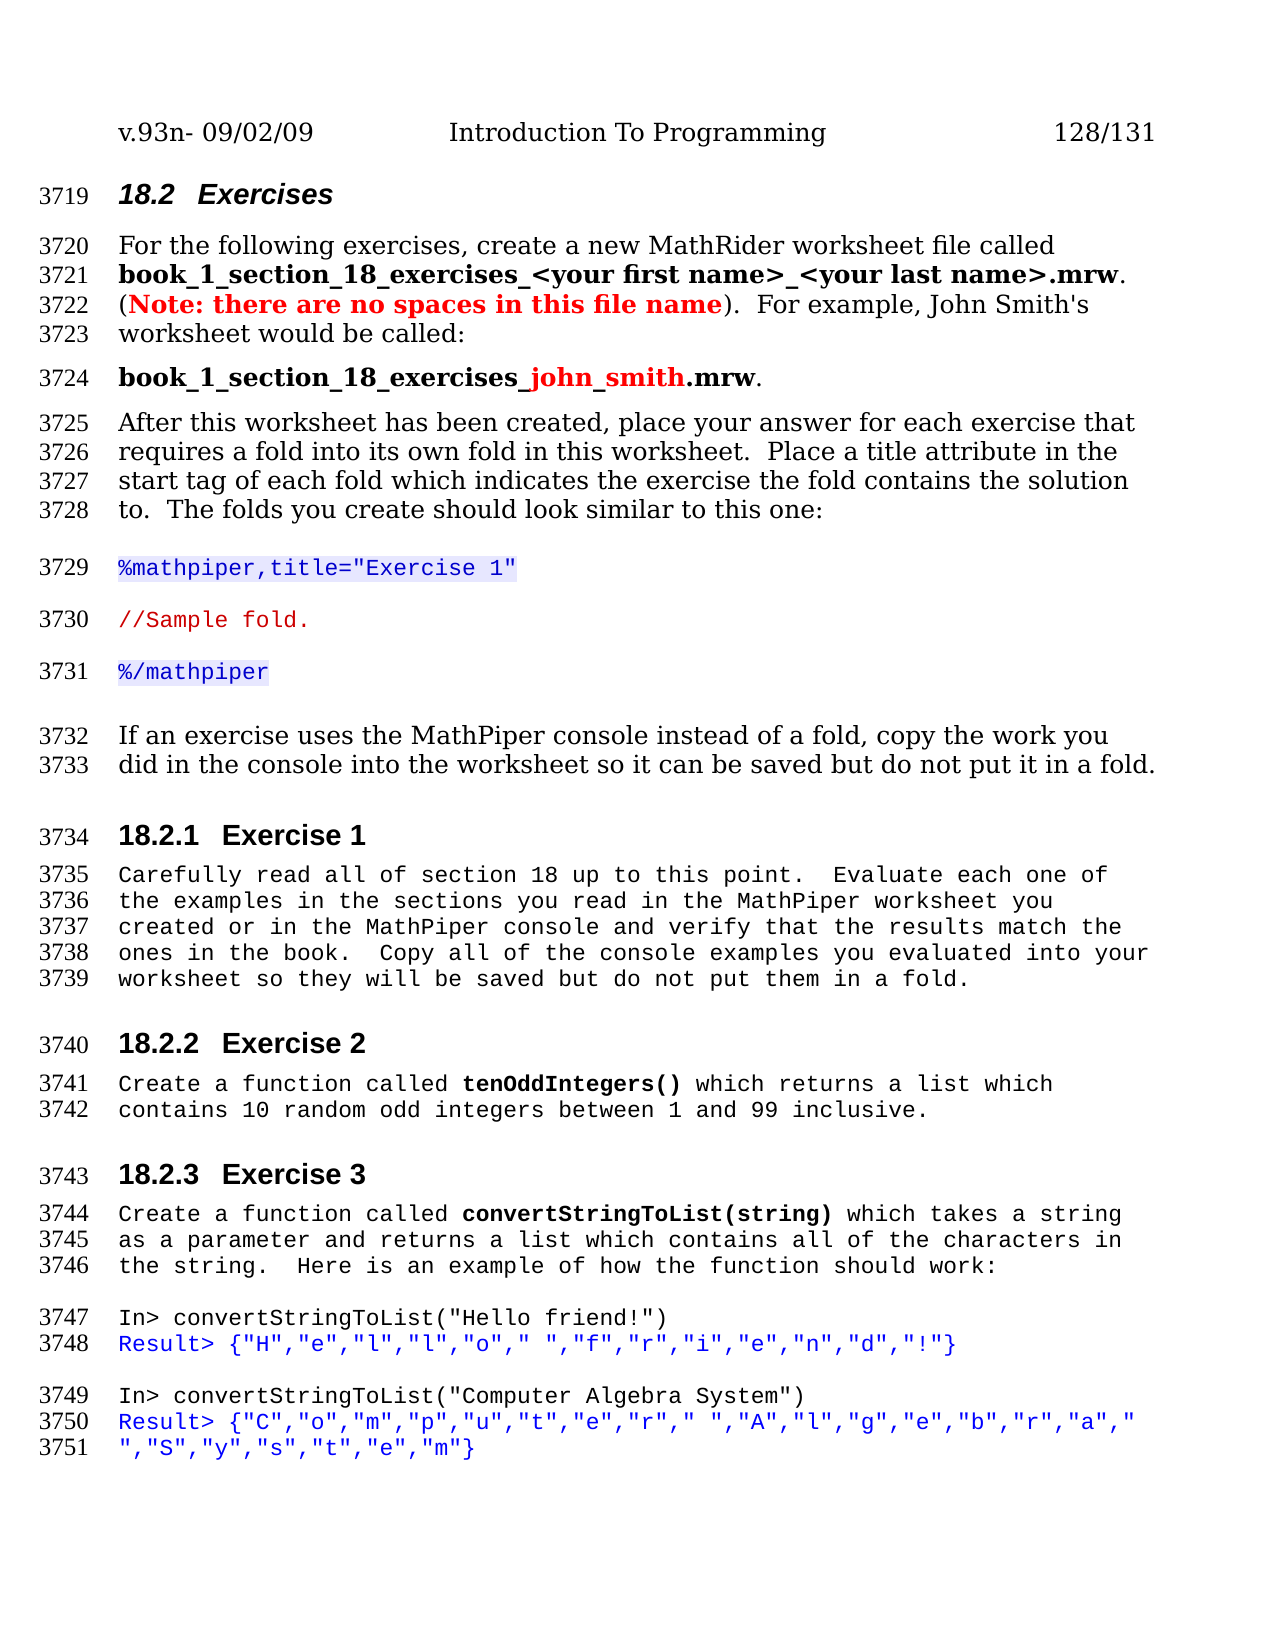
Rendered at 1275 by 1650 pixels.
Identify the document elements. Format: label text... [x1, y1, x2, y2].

subtitle Exercise 2 [118, 1027, 1157, 1060]
subtitle Exercise 3 [118, 1157, 1157, 1191]
text Result> {"C","o","m","p","u","t","e","r"," ","A","l","g","e","b","r","a"," ","S","y","s","t","e","m"} [118, 1410, 1157, 1462]
text //Sample fold. [118, 608, 1157, 634]
text Result> {"H","e","l","l","o"," ","f","r","i","e","n","d","!"} [118, 1332, 1157, 1358]
text Create a function called convertStringToList(string) which takes a string as a parameter and returns a list which contains all of the characters in the string. Here is an example of how the function should work: [118, 1202, 1157, 1280]
subtitle Exercises [118, 177, 1157, 210]
text Carefully read all of section 18 up to this point. Evaluate each one of the examples in the sections you read in the MathPiper worksheet you created or in the MathPiper console and verify that the results match the ones in the book. Copy all of the console examples you evaluated into your worksheet so they will be saved but do not put them in a fold. [118, 864, 1157, 993]
text %mathpiper,title="Exercise 1" [118, 556, 1157, 582]
text In> convertStringToList("Hello friend!") [118, 1306, 1157, 1332]
text Create a function called tenOddIntegers() which returns a list which contains 10 random odd integers between 1 and 99 inclusive. [118, 1072, 1157, 1124]
subtitle Exercise 1 [118, 818, 1157, 852]
text If an exercise uses the MathPiper console instead of a fold, copy the work you did in the console into the worksheet so it can be saved but do not put it in a fold. [118, 721, 1157, 779]
text book_1_section_18_exercises_john_smith.mrw. [118, 363, 1157, 393]
text After this worksheet has been created, place your answer for each exercise that requires a fold into its own fold in this worksheet. Place a title attribute in the start tag of each fold which indicates the exercise the fold contains the solution to. The folds you create should look similar to this one: [118, 408, 1157, 524]
text %/mathpiper [118, 660, 1157, 686]
text For the following exercises, create a new MathRider worksheet file called book_1_section_18_exercises_<your first name>_<your last name>.mrw. (Note: there are no spaces in this file name). For example, John Smith's worksheet would be called: [118, 231, 1157, 348]
text In> convertStringToList("Computer Algebra System") [118, 1384, 1157, 1410]
